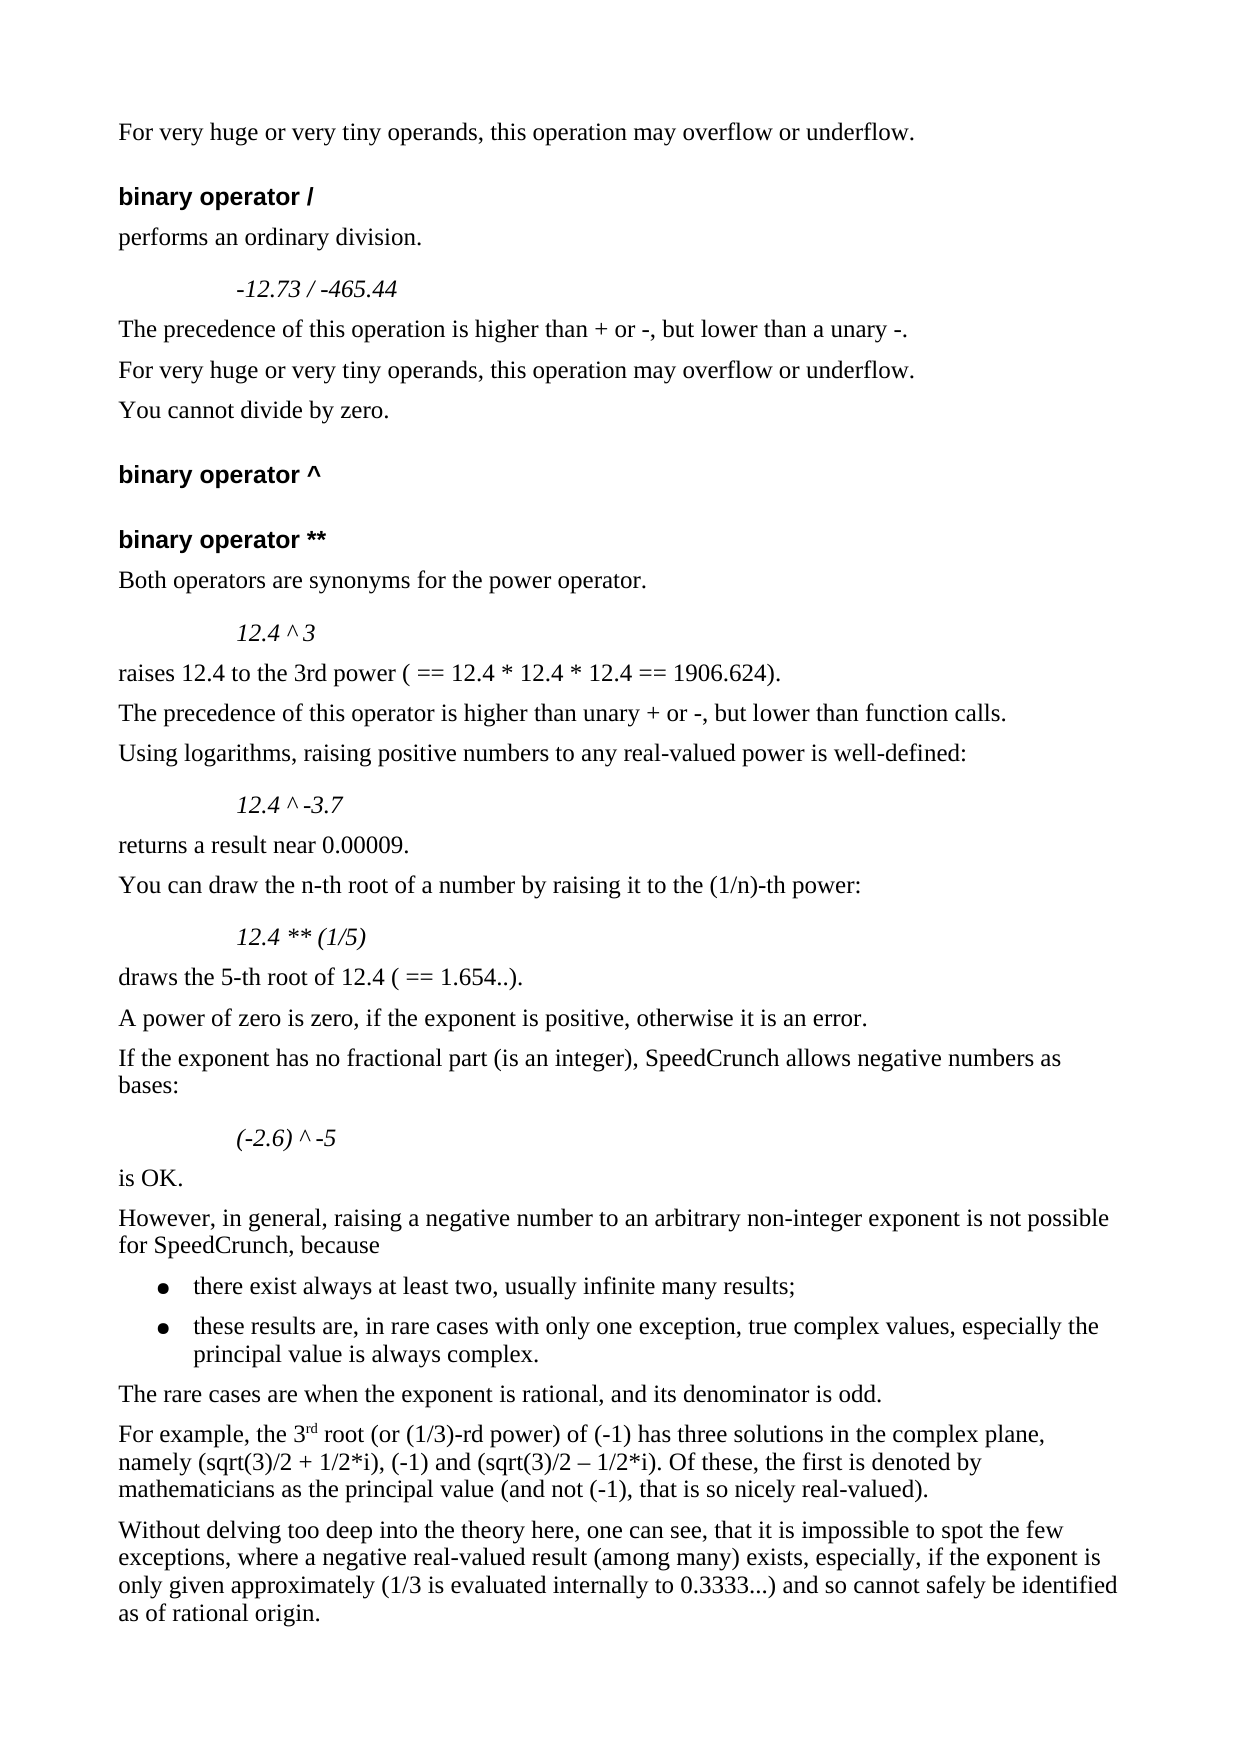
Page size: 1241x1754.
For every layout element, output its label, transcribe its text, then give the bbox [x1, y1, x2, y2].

text For very huge or very tiny operands, this operation may overflow or underflow. [118, 356, 1122, 383]
text You can draw the n-th root of a number by raising it to the (1/n)-th power: [118, 871, 1122, 899]
text 12.4 ^ 3 [236, 619, 1122, 646]
text You cannot divide by zero. [118, 396, 1122, 424]
text Without delving too deep into the theory here, one can see, that it is impossible to spot the few exceptions, where a negative real-valued result (among many) exists, especially, if the exponent is only given approximately (1/3 is evaluated internally to 0.3333...) and so cannot safely be identified as of rational origin. [118, 1516, 1122, 1627]
text A power of zero is zero, if the exponent is positive, otherwise it is an error. [118, 1004, 1122, 1031]
text The precedence of this operation is higher than + or -, but lower than a unary -. [118, 316, 1122, 343]
text 12.4 ^ -3.7 [236, 791, 1122, 819]
text returns a result near 0.00009. [118, 831, 1122, 859]
text However, in general, raising a negative number to an arbitrary non-integer exponent is not possible for SpeedCrunch, because [118, 1204, 1122, 1259]
text 12.4 ** (1/5) [236, 923, 1122, 951]
text The precedence of this operator is higher than unary + or -, but lower than function calls. [118, 699, 1122, 727]
text For very huge or very tiny operands, this operation may overflow or underflow. [118, 118, 1122, 146]
list these results are, in rare cases with only one exception, true complex values, especially the principal value is always complex. [156, 1312, 1122, 1367]
text -12.73 / -465.44 [236, 276, 1122, 303]
text The rare cases are when the exponent is rational, and its denominator is odd. [118, 1380, 1122, 1408]
subtitle binary operator / [118, 183, 1122, 211]
text Using logarithms, raising positive numbers to any real-valued power is well-defined: [118, 739, 1122, 767]
text draws the 5-th root of 12.4 ( == 1.654..). [118, 963, 1122, 991]
text is OK. [118, 1164, 1122, 1191]
subtitle binary operator ** [118, 526, 1122, 554]
text If the exponent has no fractional part (is an integer), SpeedCrunch allows negative numbers as bases: [118, 1044, 1122, 1099]
list there exist always at least two, usually infinite many results; [156, 1272, 1122, 1299]
text For example, the 3rd root (or (1/3)-rd power) of (-1) has three solutions in the complex plane, namely (sqrt(3)/2 + 1/2*i), (-1) and (sqrt(3)/2 – 1/2*i). Of these, the first is denoted by mathematicians as the principal value (and not (-1), that is so nicely real-valued). [118, 1420, 1122, 1503]
text (-2.6) ^ -5 [236, 1124, 1122, 1151]
text performs an ordinary division. [118, 223, 1122, 251]
text raises 12.4 to the 3rd power ( == 12.4 * 12.4 * 12.4 == 1906.624). [118, 659, 1122, 686]
subtitle binary operator ^ [118, 461, 1122, 489]
text Both operators are synonyms for the power operator. [118, 567, 1122, 594]
